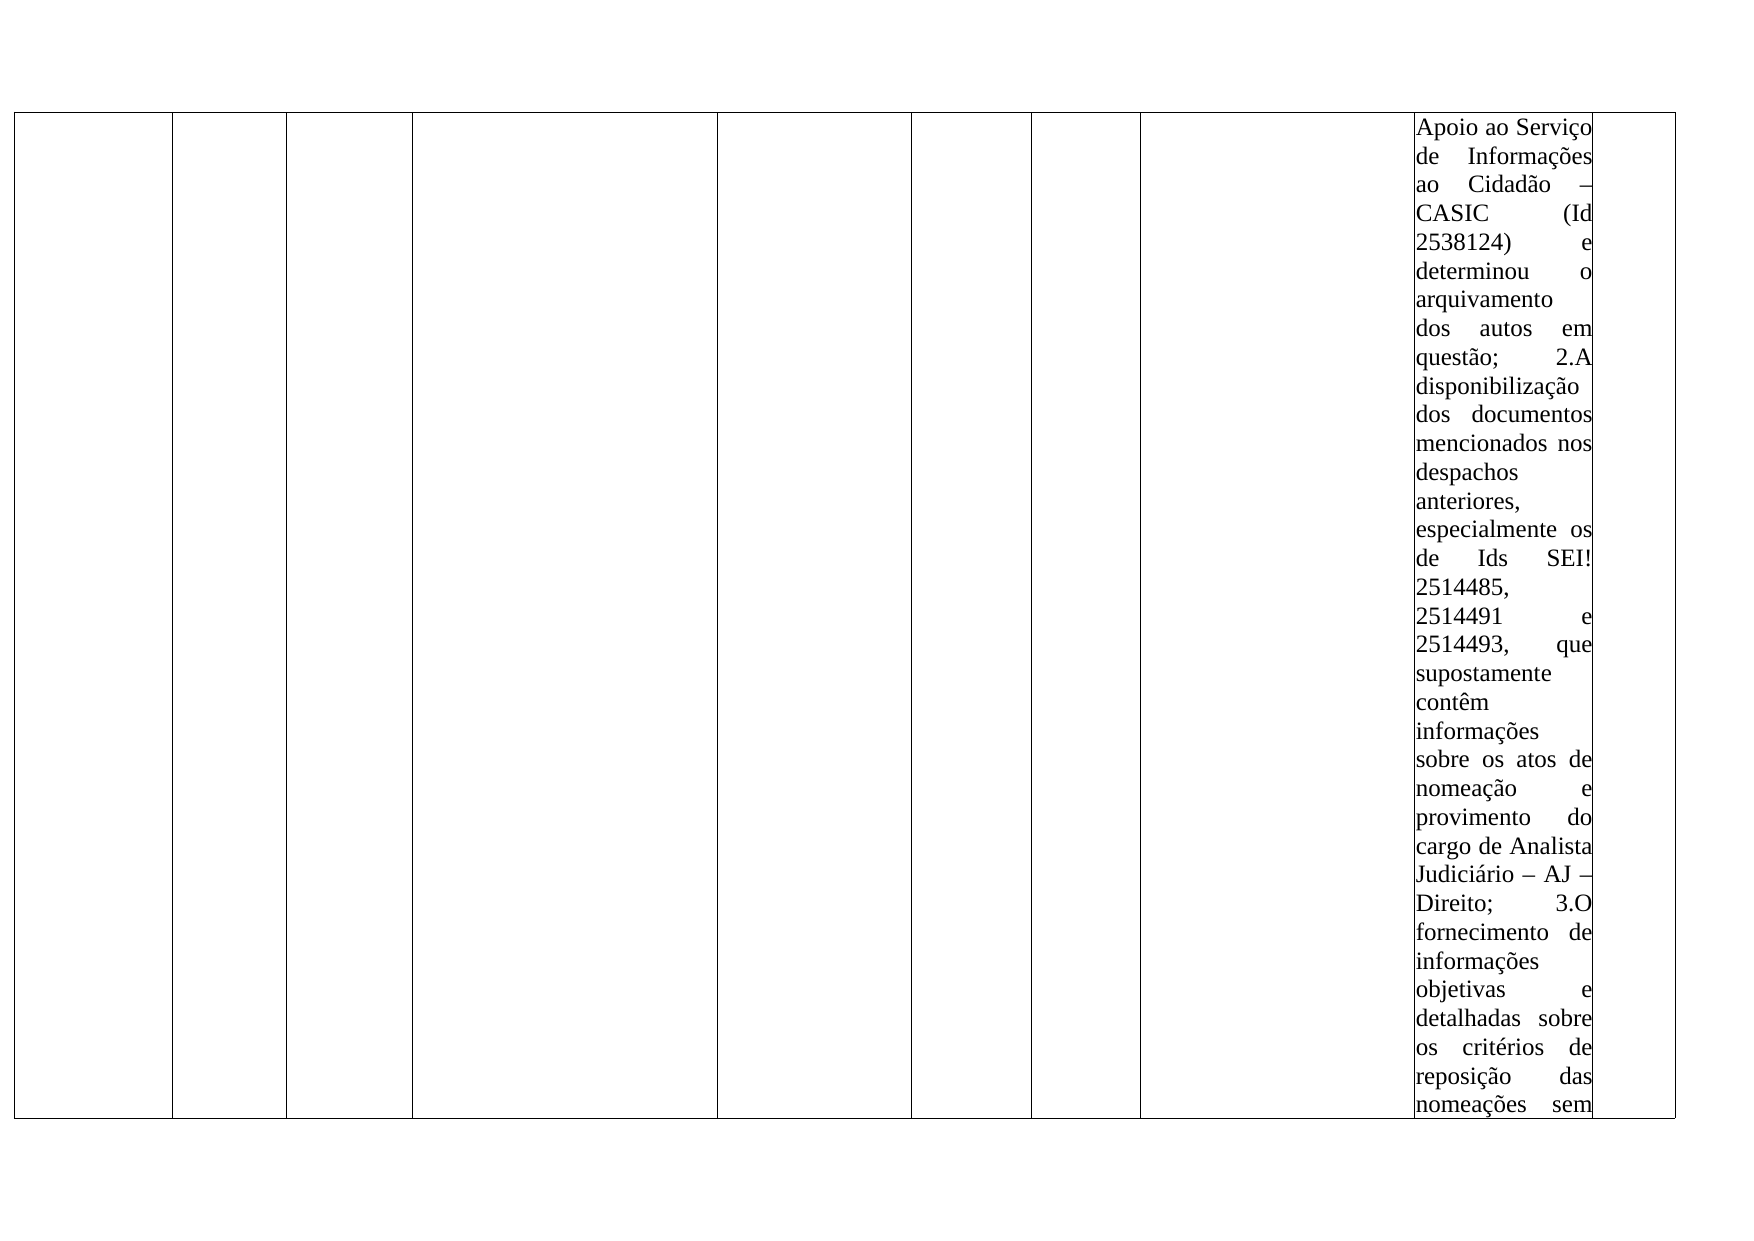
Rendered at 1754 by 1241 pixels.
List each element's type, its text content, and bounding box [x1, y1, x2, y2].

table_cell [718, 113, 911, 1118]
table_cell [1032, 113, 1140, 1118]
table_cell [413, 113, 717, 1118]
table_cell [1593, 113, 1675, 1118]
table_cell [1141, 113, 1414, 1118]
table_cell [287, 113, 412, 1118]
table_cell [173, 113, 286, 1118]
table_cell [1676, 112, 1745, 1118]
table_cell [912, 113, 1031, 1118]
table_cell [15, 113, 172, 1118]
table_cell Apoio ao Serviço de Informações ao Cidadão – CASIC (Id 2538124) e determinou o arquivamento dos autos em questão; 2.A disponibilização dos documentos mencionados nos despachos anteriores, especialmente os de Ids SEI! 2514485, 2514491 e 2514493, que supostamente contêm informações sobre os atos de nomeação e provimento do cargo de Analista Judiciário – AJ – Direito; 3.O fornecimento de informações objetivas e detalhadas sobre os critérios de reposição das nomeações sem [1415, 113, 1592, 1118]
